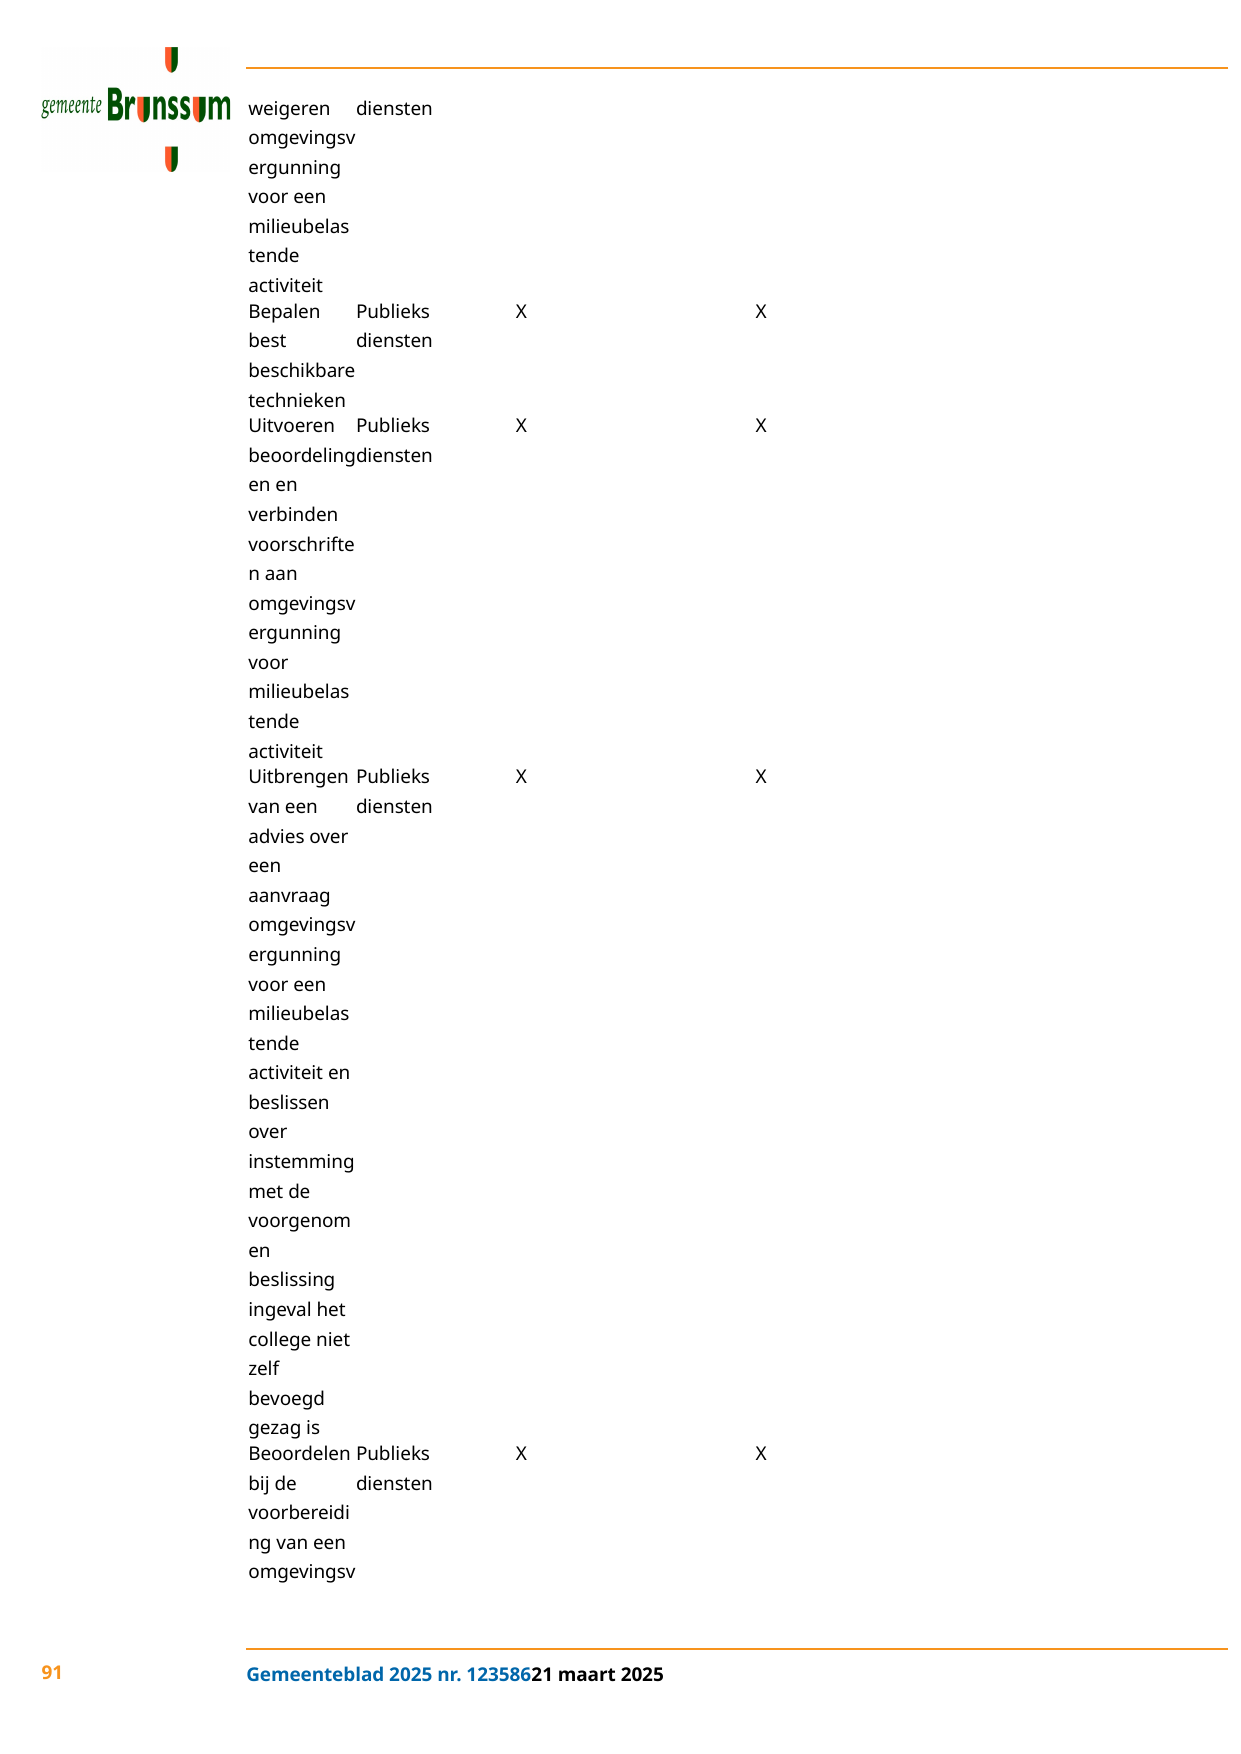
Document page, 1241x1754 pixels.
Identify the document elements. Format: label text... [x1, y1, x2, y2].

table_cell X [516, 1440, 596, 1584]
table_cell [995, 1440, 1152, 1584]
table_cell [436, 764, 516, 1440]
table_cell [596, 413, 675, 764]
table_cell [596, 1440, 675, 1584]
table_cell Publieksdiensten [356, 764, 436, 1440]
table_cell [675, 95, 755, 298]
table_cell X [516, 764, 596, 1440]
table_cell X [516, 413, 596, 764]
table_cell [835, 1440, 915, 1584]
table_cell Uitbrengen van een advies over een aanvraag omgevingsvergunning voor een milieubelastende activiteit en beslissen over instemming met de voorgenomen beslissing ingeval het college niet zelf bevoegd gezag is [248, 764, 356, 1440]
table_cell [755, 95, 835, 298]
table_cell [675, 764, 755, 1440]
table_cell [915, 1440, 995, 1584]
table_cell [995, 764, 1152, 1440]
table_cell [675, 1440, 755, 1584]
table_cell [596, 95, 675, 298]
table_cell Bepalen best beschikbare technieken [248, 298, 356, 412]
table_cell [675, 298, 755, 412]
table_cell [835, 764, 915, 1440]
table_cell X [755, 764, 835, 1440]
table_cell X [755, 1440, 835, 1584]
table_cell [596, 764, 675, 1440]
table_cell [995, 95, 1152, 298]
table_cell [436, 298, 516, 412]
table_cell Publieksdiensten [356, 413, 436, 764]
table_cell X [755, 413, 835, 764]
table_cell X [755, 298, 835, 412]
table_cell [835, 413, 915, 764]
table_cell [915, 764, 995, 1440]
table_cell diensten [356, 95, 436, 298]
table_cell [995, 413, 1152, 764]
table_cell X [516, 298, 596, 412]
table_cell [436, 1440, 516, 1584]
table_cell [596, 298, 675, 412]
table_cell [915, 298, 995, 412]
picture [41, 47, 231, 172]
table_cell Beoordelen bij de voorbereiding van een omgevingsv [248, 1440, 356, 1584]
table_cell [835, 298, 915, 412]
table_cell [915, 413, 995, 764]
table_cell weigeren omgevingsvergunning voor een milieubelastende activiteit [248, 95, 356, 298]
table_cell [516, 95, 596, 298]
table_cell Publieksdiensten [356, 298, 436, 412]
table_cell [436, 413, 516, 764]
table_cell [835, 95, 915, 298]
table_cell [675, 413, 755, 764]
table_cell [436, 95, 516, 298]
table_cell [995, 298, 1152, 412]
table_cell Publieksdiensten [356, 1440, 436, 1584]
table_cell Uitvoeren beoordelingen en verbinden voorschriften aan omgevingsvergunning voor milieubelastende activiteit [248, 413, 356, 764]
table_cell [915, 95, 995, 298]
